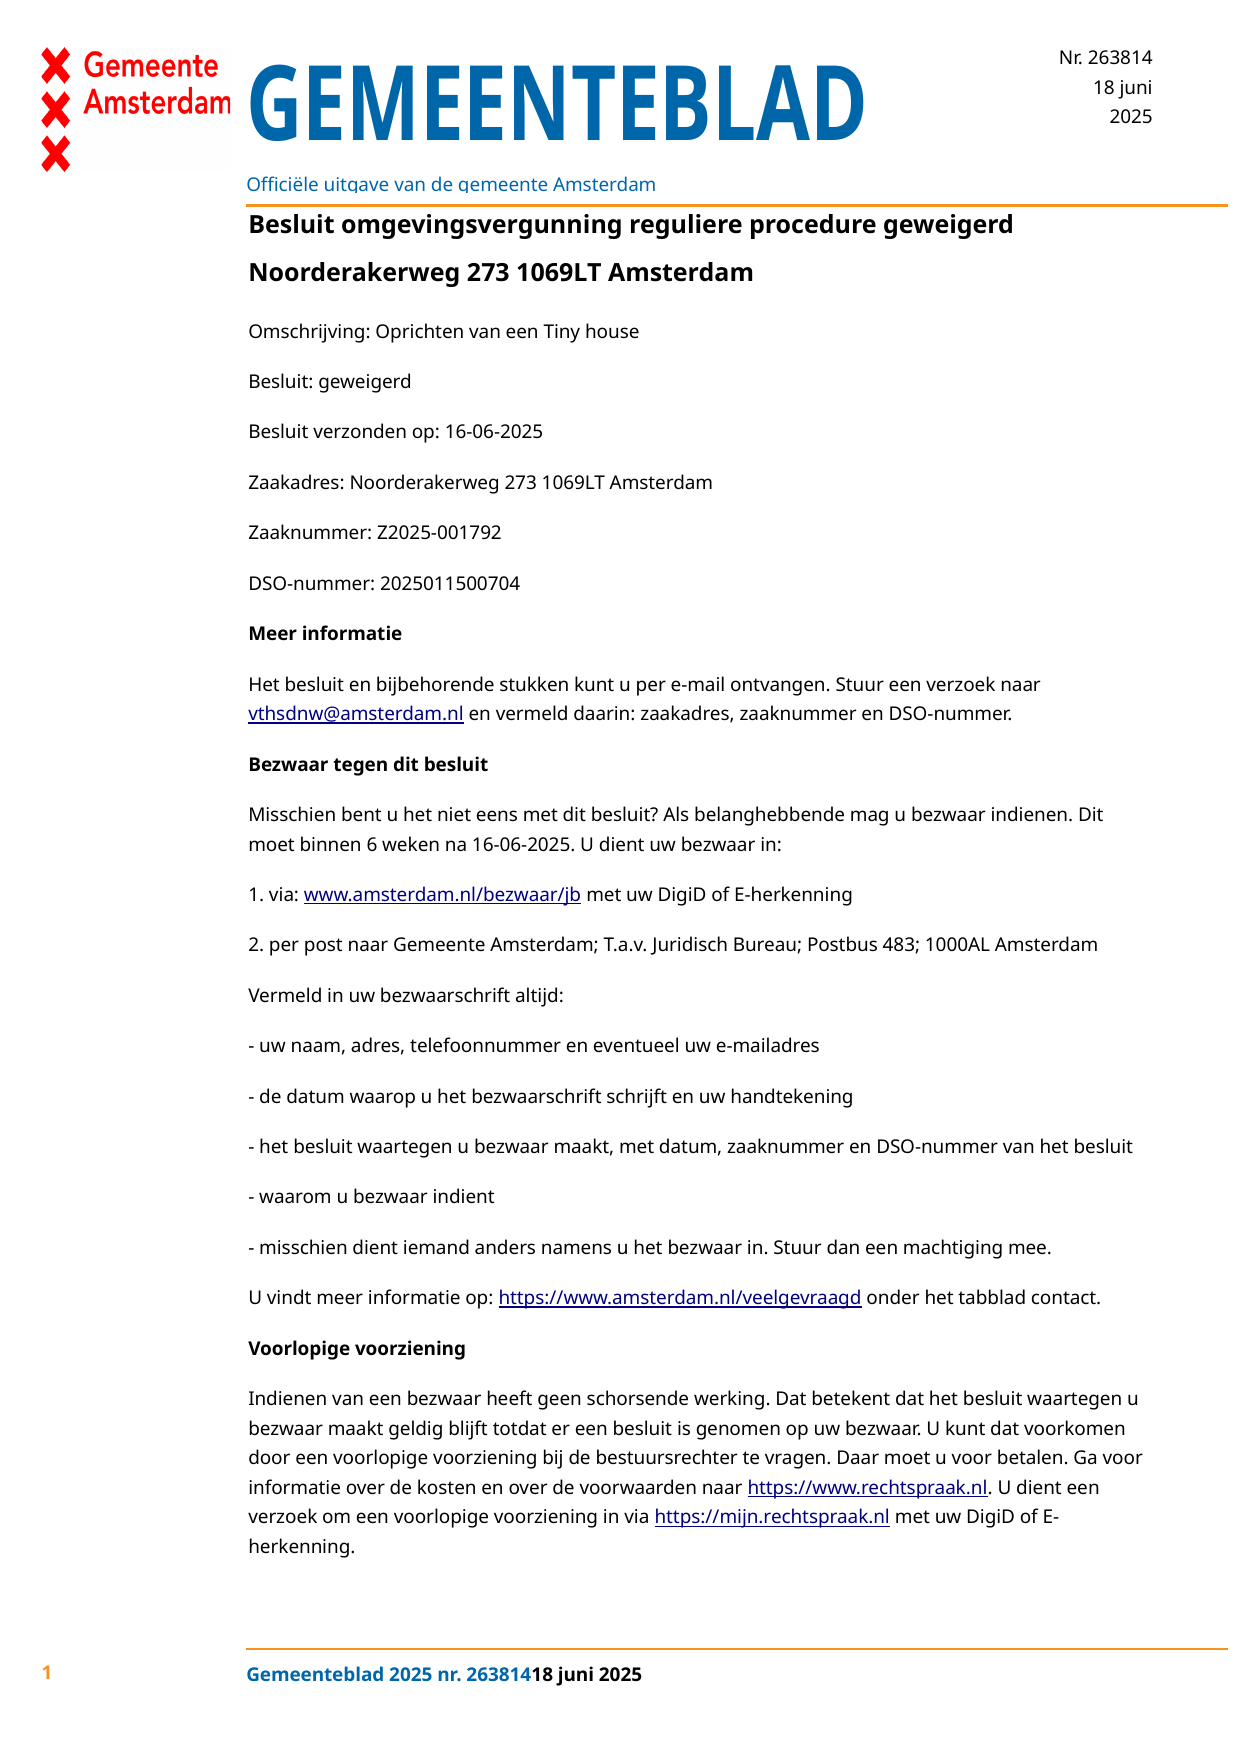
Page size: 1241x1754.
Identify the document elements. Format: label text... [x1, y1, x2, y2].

text - het besluit waartegen u bezwaar maakt, met datum, zaaknummer en DSO-nummer van het besluit [248, 1133, 1152, 1159]
text Indienen van een bezwaar heeft geen schorsende werking. Dat betekent dat het besluit waartegen u bezwaar maakt geldig blijft totdat er een besluit is genomen op uw bezwaar. U kunt dat voorkomen door een voorlopige voorziening bij de bestuursrechter te vragen. Daar moet u voor betalen. Ga voor informatie over de kosten en over de voorwaarden naar https://www.rechtspraak.nl. U dient een verzoek om een voorlopige voorziening in via https://mijn.rechtspraak.nl met uw DigiD of E-herkenning. [248, 1385, 1152, 1559]
text Zaaknummer: Z2025-001792 [248, 519, 1152, 545]
text - uw naam, adres, telefoonnummer en eventueel uw e-mailadres [248, 1032, 1152, 1058]
text Besluit: geweigerd [248, 368, 1152, 394]
text Besluit omgevingsvergunning reguliere procedure geweigerd Noorderakerweg 273 1069LT Amsterdam [248, 207, 1152, 288]
text - waarom u bezwaar indient [248, 1184, 1152, 1209]
text - misschien dient iemand anders namens u het bezwaar in. Stuur dan een machtiging mee. [248, 1234, 1152, 1260]
picture [41, 47, 231, 172]
text Omschrijving: Oprichten van een Tiny house [248, 318, 1152, 344]
text Voorlopige voorziening [248, 1335, 1152, 1361]
text Bezwaar tegen dit besluit [248, 751, 1152, 777]
text DSO-nummer: 2025011500704 [248, 570, 1152, 596]
text 2. per post naar Gemeente Amsterdam; T.a.v. Juridisch Bureau; Postbus 483; 1000AL Amsterdam [248, 932, 1152, 957]
text Vermeld in uw bezwaarschrift altijd: [248, 982, 1152, 1008]
text Besluit verzonden op: 16-06-2025 [248, 419, 1152, 444]
text U vindt meer informatie op: https://www.amsterdam.nl/veelgevraagd onder het tabblad contact. [248, 1284, 1152, 1310]
text - de datum waarop u het bezwaarschrift schrijft en uw handtekening [248, 1083, 1152, 1109]
text Zaakadres: Noorderakerweg 273 1069LT Amsterdam [248, 469, 1152, 495]
text Meer informatie [248, 620, 1152, 646]
text Misschien bent u het niet eens met dit besluit? Als belanghebbende mag u bezwaar indienen. Dit moet binnen 6 weken na 16-06-2025. U dient uw bezwaar in: [248, 801, 1152, 857]
text 1. via: www.amsterdam.nl/bezwaar/jb met uw DigiD of E-herkenning [248, 881, 1152, 907]
text Het besluit en bijbehorende stukken kunt u per e-mail ontvangen. Stuur een verzoek naar vthsdnw@amsterdam.nl en vermeld daarin: zaakadres, zaaknummer en DSO-nummer. [248, 671, 1152, 726]
